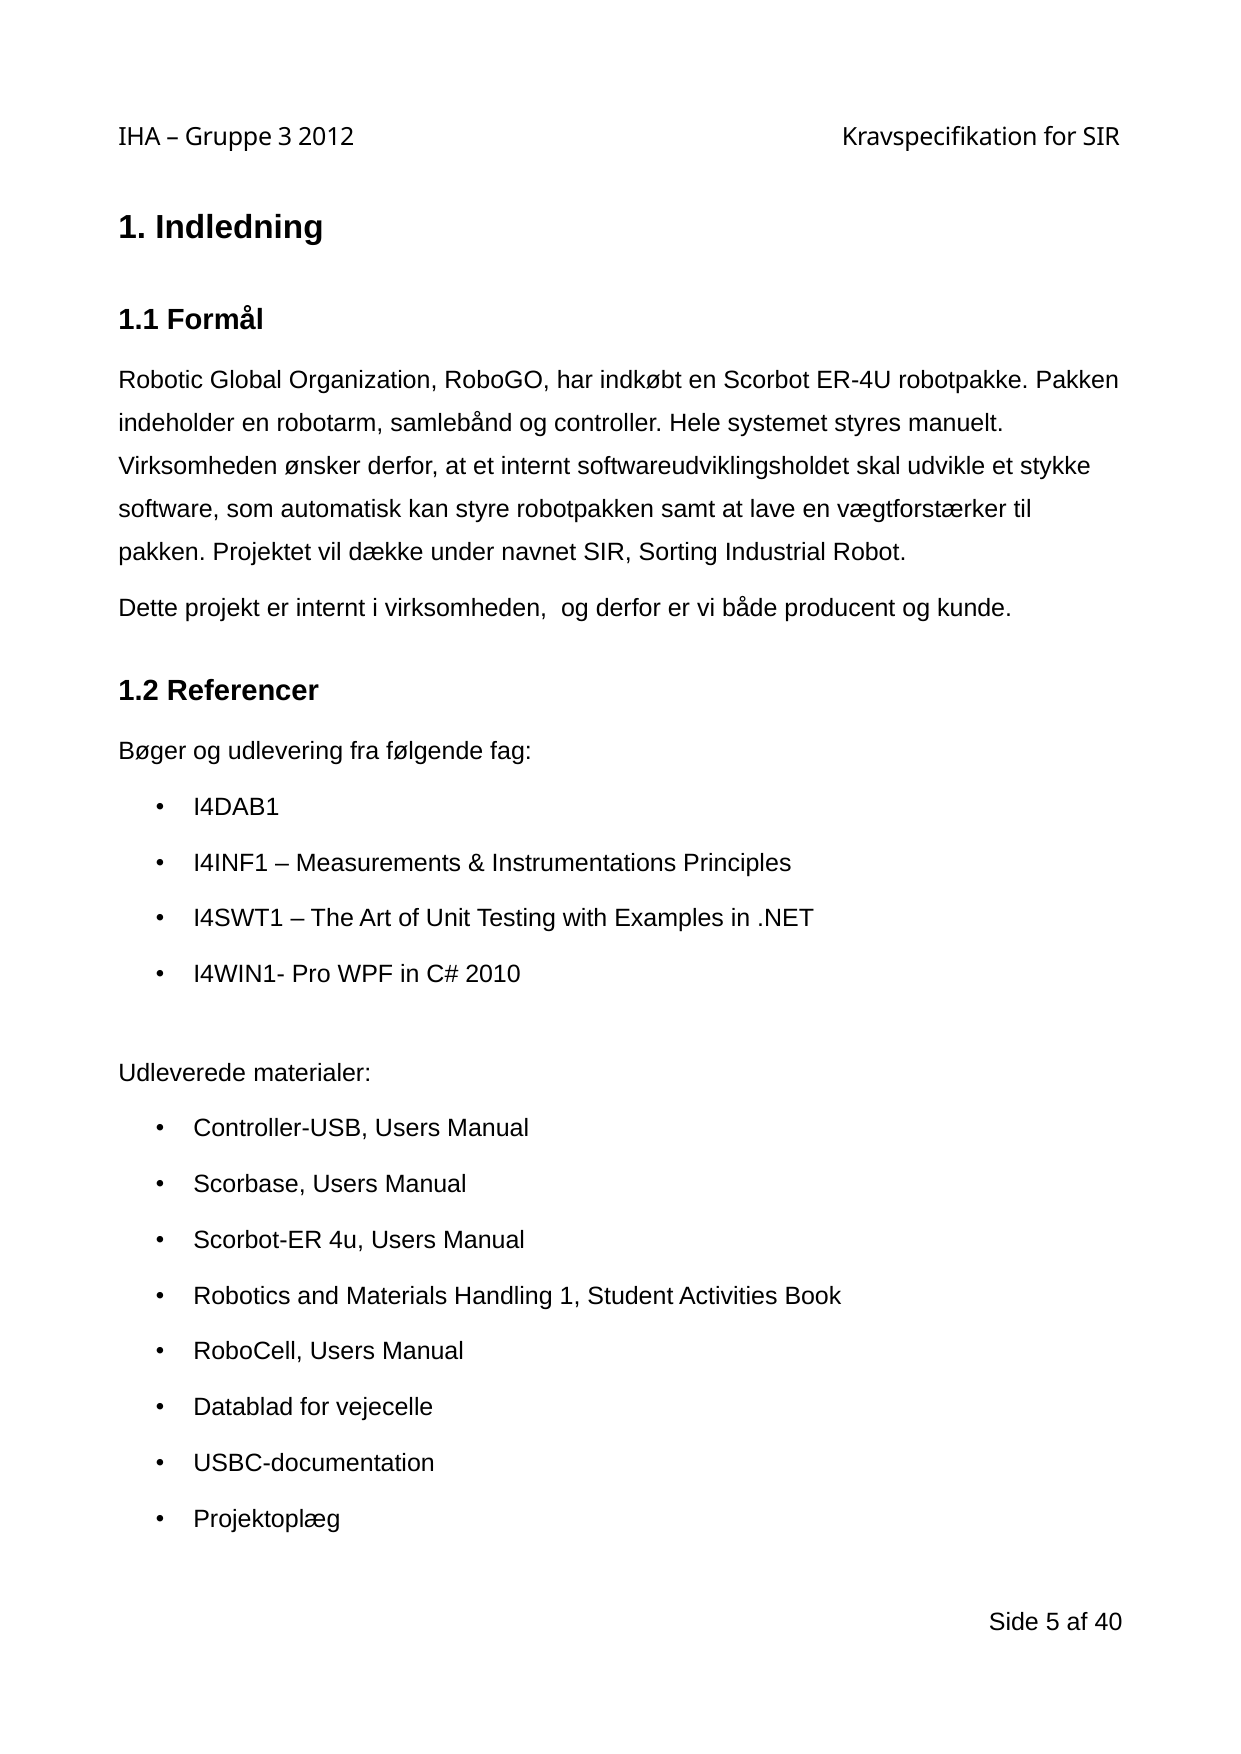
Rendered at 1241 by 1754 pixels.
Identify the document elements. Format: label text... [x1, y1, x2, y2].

text Dette projekt er internt i virksomheden, og derfor er vi både producent og kunde. [118, 593, 1122, 621]
list I4INF1 – Measurements & Instrumentations Principles [156, 847, 1122, 876]
text Udleverede materialer: [118, 1058, 1122, 1087]
list RoboCell, Users Manual [156, 1336, 1122, 1365]
subtitle 1.1 Formål [118, 302, 1122, 335]
subtitle 1.2 Referencer [118, 673, 1122, 707]
list Scorbot-ER 4u, Users Manual [156, 1225, 1122, 1254]
list Datablad for vejecelle [156, 1392, 1122, 1421]
text Bøger og udlevering fra følgende fag: [118, 736, 1122, 765]
list Projektoplæg [156, 1503, 1122, 1532]
text Robotic Global Organization, RoboGO, har indkøbt en Scorbot ER-4U robotpakke. Pakken indeholder en robotarm, samlebånd og controller. Hele systemet styres manuelt. Virksomheden ønsker derfor, at et internt softwareudviklingsholdet skal udvikle et stykke software, som automatisk kan styre robotpakken samt at lave en vægtforstærker til pakken. Projektet vil dække under navnet SIR, Sorting Industrial Robot. [118, 364, 1122, 566]
list Scorbase, Users Manual [156, 1169, 1122, 1198]
subtitle 1. Indledning [118, 207, 1122, 245]
list Controller-USB, Users Manual [156, 1113, 1122, 1142]
list Robotics and Materials Handling 1, Student Activities Book [156, 1281, 1122, 1309]
list I4WIN1- Pro WPF in C# 2010 [156, 959, 1122, 988]
list USBC-documentation [156, 1448, 1122, 1477]
list I4DAB1 [156, 792, 1122, 821]
list I4SWT1 – The Art of Unit Testing with Examples in .NET [156, 903, 1122, 932]
